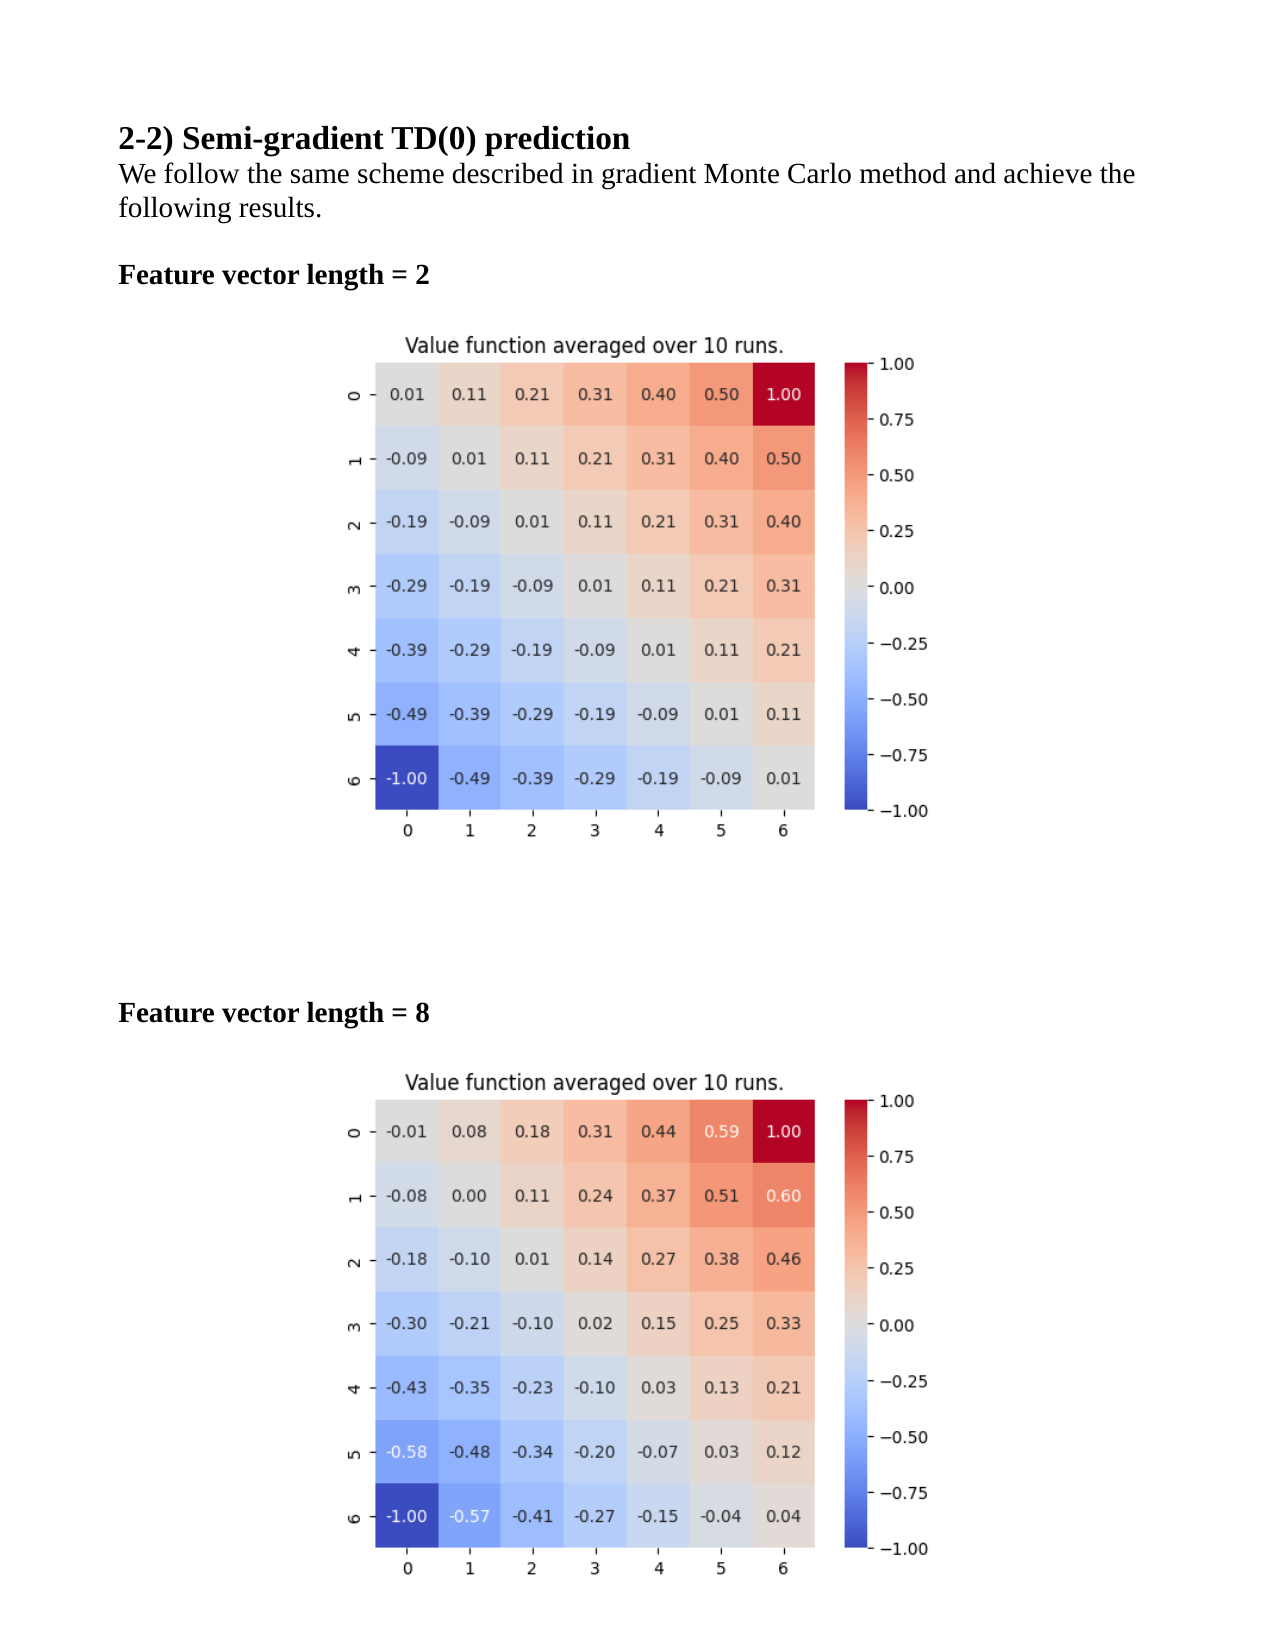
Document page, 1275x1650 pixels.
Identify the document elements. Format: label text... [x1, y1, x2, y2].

picture [335, 1062, 940, 1589]
text Feature vector length = 8 [118, 995, 1157, 1028]
text Feature vector length = 2 [118, 257, 1157, 291]
text We follow the same scheme described in gradient Monte Carlo method and achieve the following results. [118, 156, 1157, 223]
text 2-2) Semi-gradient TD(0) prediction [118, 118, 1157, 156]
picture [335, 324, 940, 851]
